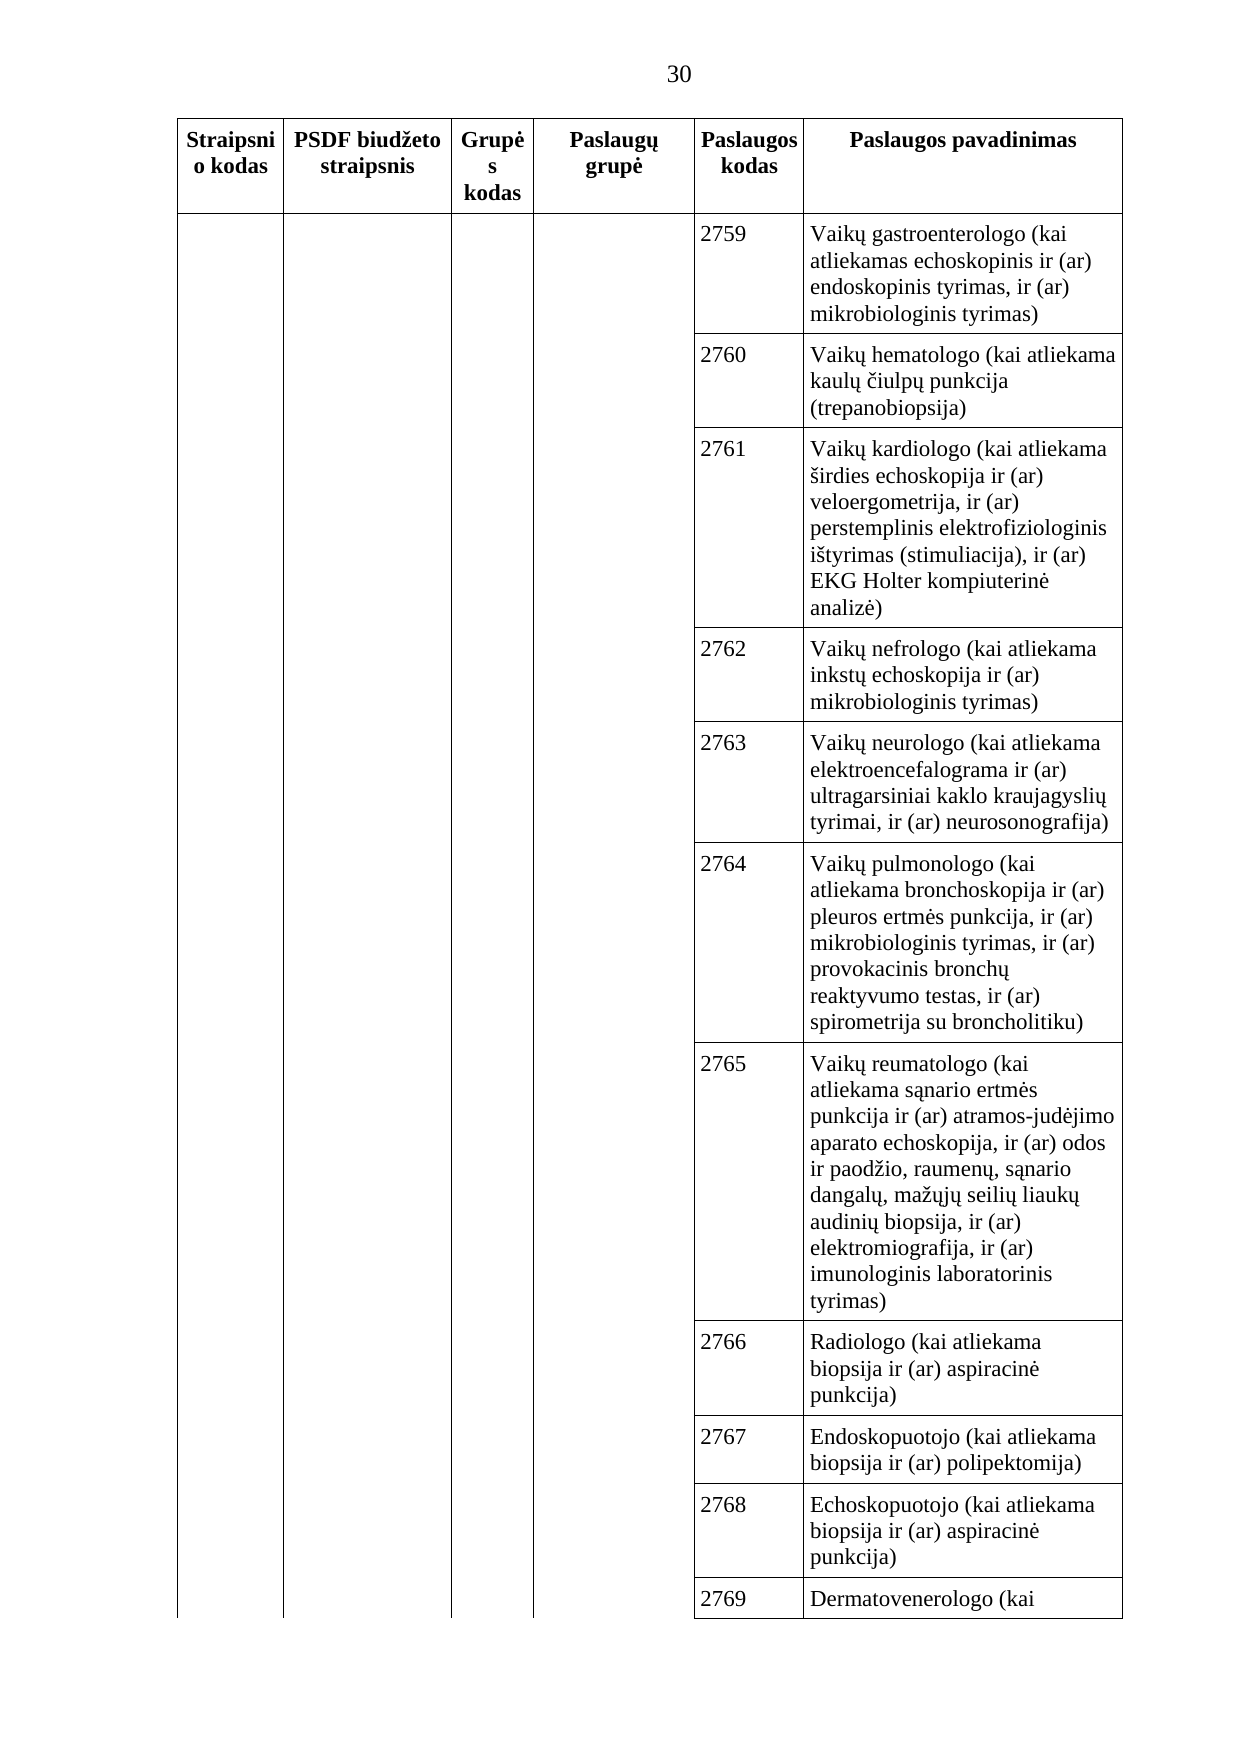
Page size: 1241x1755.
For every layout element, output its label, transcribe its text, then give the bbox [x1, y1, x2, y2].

table_cell [534, 1415, 694, 1482]
table_cell [178, 842, 283, 1042]
table_cell Vaikų gastroenterologo (kai atliekamas echoskopinis ir (ar) endoskopinis tyrimas, ir (ar) mikrobiologinis tyrimas) [804, 214, 1122, 333]
table_cell [452, 1320, 533, 1414]
table_header Straipsnio kodas [178, 119, 283, 212]
table_cell 2762 [695, 628, 803, 721]
table_cell Vaikų pulmonologo (kai atliekama bronchoskopija ir (ar) pleuros ertmės punkcija, ir (ar) mikrobiologinis tyrimas, ir (ar) provokacinis bronchų reaktyvumo testas, ir (ar) spirometrija su broncholitiku) [804, 843, 1122, 1042]
table_cell [178, 1415, 283, 1482]
table_header Paslaugos kodas [695, 119, 803, 212]
table_cell 2763 [695, 722, 803, 842]
table_cell [284, 1483, 451, 1577]
table_cell [534, 721, 694, 842]
table_cell [284, 214, 451, 333]
table_cell Vaikų neurologo (kai atliekama elektroencefalograma ir (ar) ultragarsiniai kaklo kraujagyslių tyrimai, ir (ar) neurosonografija) [804, 722, 1122, 842]
table_cell [284, 721, 451, 842]
table_cell [284, 1577, 451, 1618]
table_cell [534, 842, 694, 1042]
table_cell 2766 [695, 1321, 803, 1414]
table_cell [178, 214, 283, 333]
table_cell [534, 627, 694, 721]
table_cell 2765 [695, 1043, 803, 1320]
table_cell [534, 333, 694, 427]
table_cell 2761 [695, 428, 803, 627]
table_cell [452, 1415, 533, 1482]
table_cell [534, 1483, 694, 1577]
table_cell [534, 1320, 694, 1414]
table_cell Vaikų kardiologo (kai atliekama širdies echoskopija ir (ar) veloergometrija, ir (ar) perstemplinis elektrofiziologinis ištyrimas (stimuliacija), ir (ar) EKG Holter kompiuterinė analizė) [804, 428, 1122, 627]
table_cell 2769 [695, 1578, 803, 1618]
table_cell 2759 [695, 214, 803, 333]
table_cell [284, 333, 451, 427]
table_cell [284, 842, 451, 1042]
table_cell [534, 427, 694, 627]
table_cell Endoskopuotojo (kai atliekama biopsija ir (ar) polipektomija) [804, 1416, 1122, 1482]
table_cell 2768 [695, 1484, 803, 1577]
table_cell [178, 1577, 283, 1618]
table_cell [178, 333, 283, 427]
table_cell [178, 427, 283, 627]
table_cell [178, 1320, 283, 1414]
table_cell [178, 1042, 283, 1320]
table_cell 2767 [695, 1416, 803, 1482]
table_header Paslaugų grupė [534, 119, 694, 212]
table_cell [284, 627, 451, 721]
table_cell [452, 333, 533, 427]
table_cell [284, 427, 451, 627]
table_cell [452, 214, 533, 333]
table_cell [178, 627, 283, 721]
table_cell Dermatovenerologo (kai [804, 1578, 1122, 1618]
table_cell [452, 842, 533, 1042]
table_header PSDF biudžeto straipsnis [284, 119, 451, 212]
table_cell [452, 427, 533, 627]
table_cell 2764 [695, 843, 803, 1042]
table_cell 2760 [695, 334, 803, 427]
table_cell Vaikų reumatologo (kai atliekama sąnario ertmės punkcija ir (ar) atramos-judėjimo aparato echoskopija, ir (ar) odos ir paodžio, raumenų, sąnario dangalų, mažųjų seilių liaukų audinių biopsija, ir (ar) elektromiografija, ir (ar) imunologinis laboratorinis tyrimas) [804, 1043, 1122, 1320]
table_cell [452, 721, 533, 842]
table_cell [284, 1415, 451, 1482]
table_cell Vaikų hematologo (kai atliekama kaulų čiulpų punkcija (trepanobiopsija) [804, 334, 1122, 427]
table_cell Vaikų nefrologo (kai atliekama inkstų echoskopija ir (ar) mikrobiologinis tyrimas) [804, 628, 1122, 721]
table_cell [178, 721, 283, 842]
table_cell Echoskopuotojo (kai atliekama biopsija ir (ar) aspiracinė punkcija) [804, 1484, 1122, 1577]
table_cell [452, 1483, 533, 1577]
table_cell [534, 214, 694, 333]
table_header Paslaugos pavadinimas [804, 119, 1122, 212]
table_cell [534, 1042, 694, 1320]
table_cell [452, 627, 533, 721]
table_cell Radiologo (kai atliekama biopsija ir (ar) aspiracinė punkcija) [804, 1321, 1122, 1414]
table_cell [284, 1042, 451, 1320]
table_cell [178, 1483, 283, 1577]
table_cell [284, 1320, 451, 1414]
table_cell [534, 1577, 694, 1618]
table_cell [452, 1577, 533, 1618]
table_cell [452, 1042, 533, 1320]
table_header Grupės kodas [452, 119, 533, 212]
